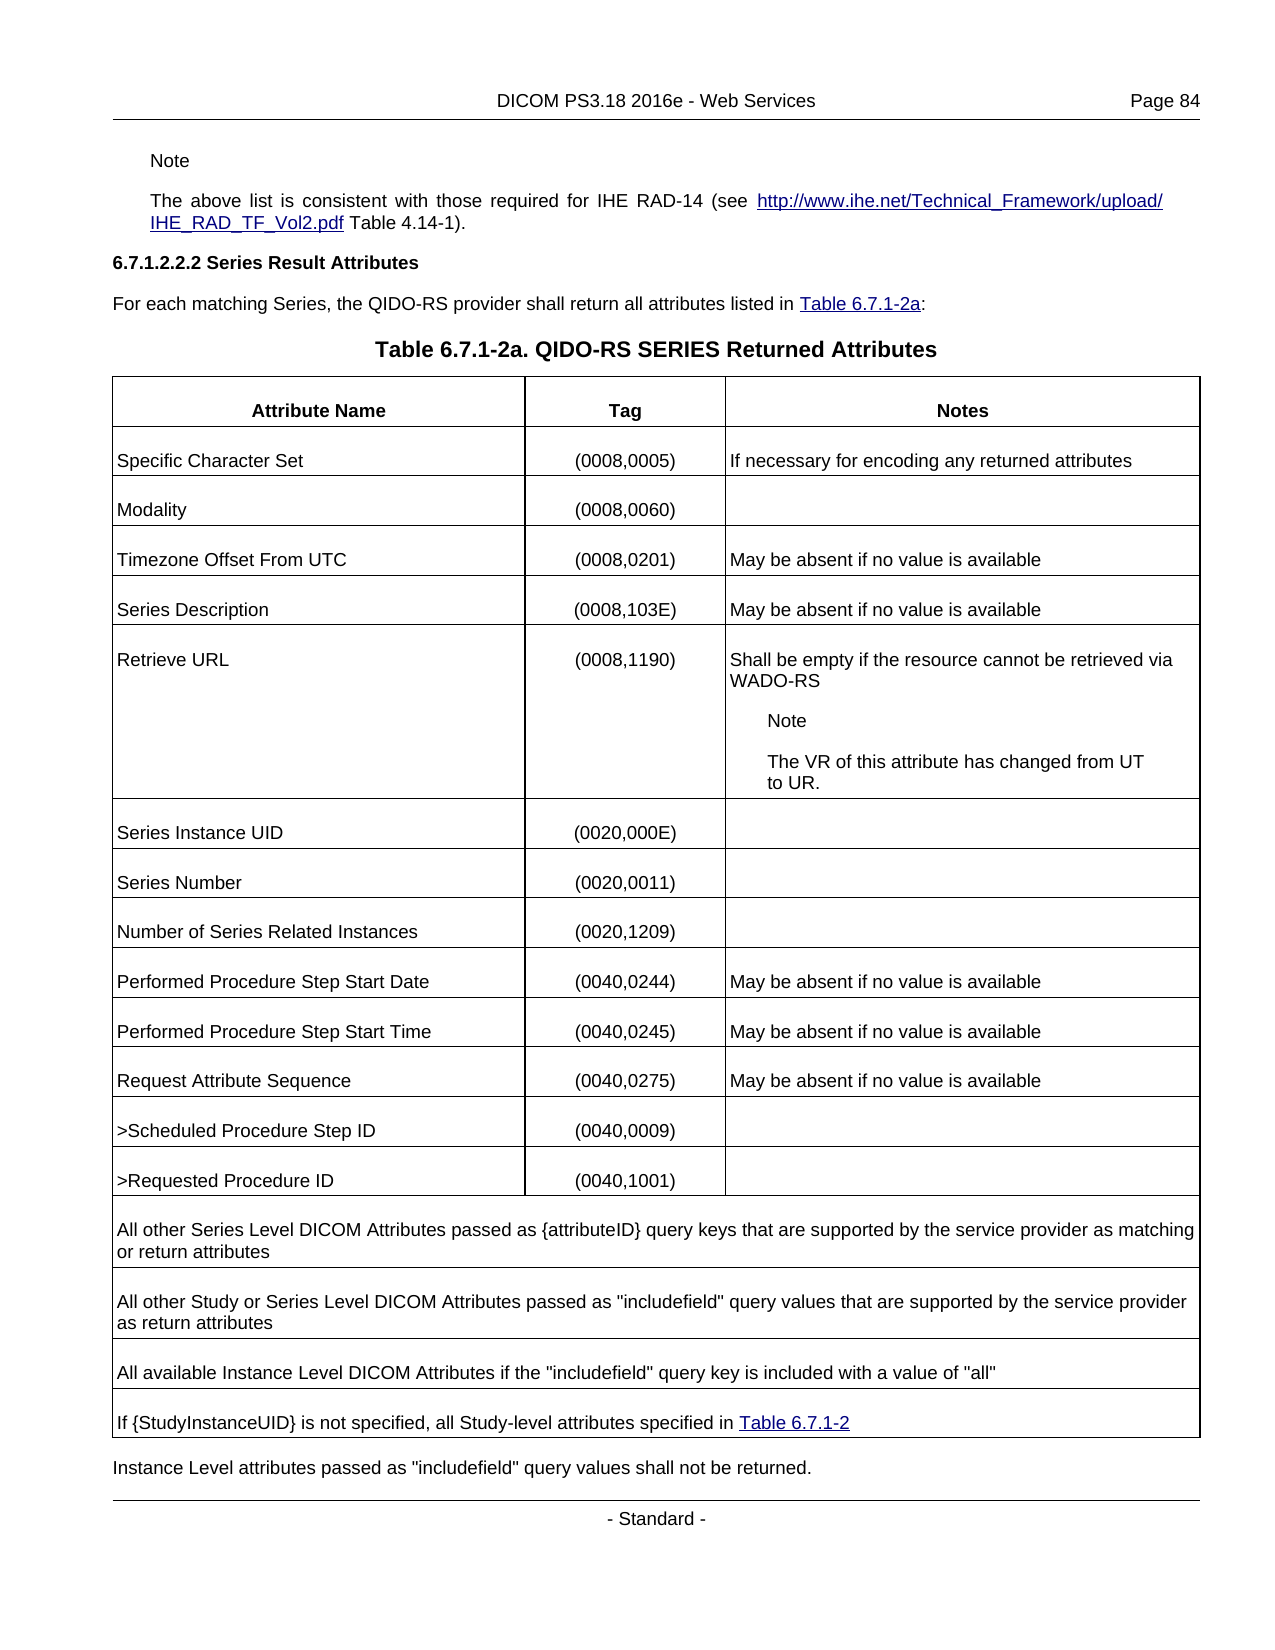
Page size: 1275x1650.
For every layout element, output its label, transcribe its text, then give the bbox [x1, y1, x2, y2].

table_cell Performed Procedure Step Start Date [113, 948, 524, 997]
table_cell [726, 1097, 1199, 1146]
table_cell [726, 849, 1199, 897]
table_cell (0040,0244) [526, 948, 725, 997]
table_header Attribute Name [113, 377, 524, 426]
table_cell [726, 476, 1199, 525]
table_cell (0040,0009) [526, 1097, 725, 1146]
table_cell Specific Character Set [113, 427, 524, 475]
table_cell (0020,0011) [526, 849, 725, 897]
text 6.7.1.2.2.2 Series Result Attributes [112, 252, 1200, 274]
text For each matching Series, the QIDO-RS provider shall return all attributes listed in Table 6.7.1-2a: [112, 292, 1200, 314]
table_cell (0008,0005) [526, 427, 725, 475]
table_cell Series Number [113, 849, 524, 897]
table_cell Modality [113, 476, 524, 525]
text Table 6.7.1-2a. QIDO-RS SERIES Returned Attributes [112, 337, 1200, 362]
table_cell >Requested Procedure ID [113, 1147, 524, 1195]
table_cell All other Study or Series Level DICOM Attributes passed as "includefield" query values that are supported by the service provider as return attributes [113, 1268, 1199, 1338]
table_cell All other Series Level DICOM Attributes passed as {attributeID} query keys that are supported by the service provider as matching or return attributes [113, 1196, 1199, 1267]
table_cell May be absent if no value is available [726, 1047, 1199, 1096]
table_cell If {StudyInstanceUID} is not specified, all Study-level attributes specified in Table 6.7.1-2 [113, 1389, 1199, 1437]
table_cell Performed Procedure Step Start Time [113, 998, 524, 1046]
table_cell [726, 1147, 1199, 1195]
table_cell Retrieve URL [113, 625, 524, 798]
table_cell May be absent if no value is available [726, 998, 1199, 1046]
table_cell May be absent if no value is available [726, 948, 1199, 997]
table_cell (0020,000E) [526, 799, 725, 847]
table_cell Request Attribute Sequence [113, 1047, 524, 1096]
table_header Notes [726, 377, 1199, 426]
table_cell [726, 799, 1199, 847]
text The above list is consistent with those required for IHE RAD-14 (see http://​www.ihe.net/​Technical_Framework/​upload/​IHE_RAD_TF_Vol2.pdf Table 4.14-1). [150, 190, 1162, 233]
table_cell (0040,0245) [526, 998, 725, 1046]
table_cell (0008,0201) [526, 526, 725, 575]
table_cell Timezone Offset From UTC [113, 526, 524, 575]
table_cell All available Instance Level DICOM Attributes if the "includefield" query key is included with a value of "all" [113, 1339, 1199, 1387]
table_cell >Scheduled Procedure Step ID [113, 1097, 524, 1146]
text Note [150, 150, 1162, 172]
table_cell May be absent if no value is available [726, 576, 1199, 624]
table_cell [726, 898, 1199, 947]
table_cell (0008,1190) [526, 625, 725, 798]
table_cell (0040,1001) [526, 1147, 725, 1195]
table_cell (0040,0275) [526, 1047, 725, 1096]
table_header Tag [526, 377, 725, 426]
table_cell Series Instance UID [113, 799, 524, 847]
table_cell Series Description [113, 576, 524, 624]
table_cell Shall be empty if the resource cannot be retrieved via WADO-RS Note The VR of this attribute has changed from UT to UR. [726, 625, 1199, 798]
table_cell If necessary for encoding any returned attributes [726, 427, 1199, 475]
table_cell (0008,103E) [526, 576, 725, 624]
table_cell (0020,1209) [526, 898, 725, 947]
table_cell (0008,0060) [526, 476, 725, 525]
table_cell May be absent if no value is available [726, 526, 1199, 575]
text Instance Level attributes passed as "includefield" query values shall not be returned. [112, 1457, 1200, 1478]
table_cell Number of Series Related Instances [113, 898, 524, 947]
